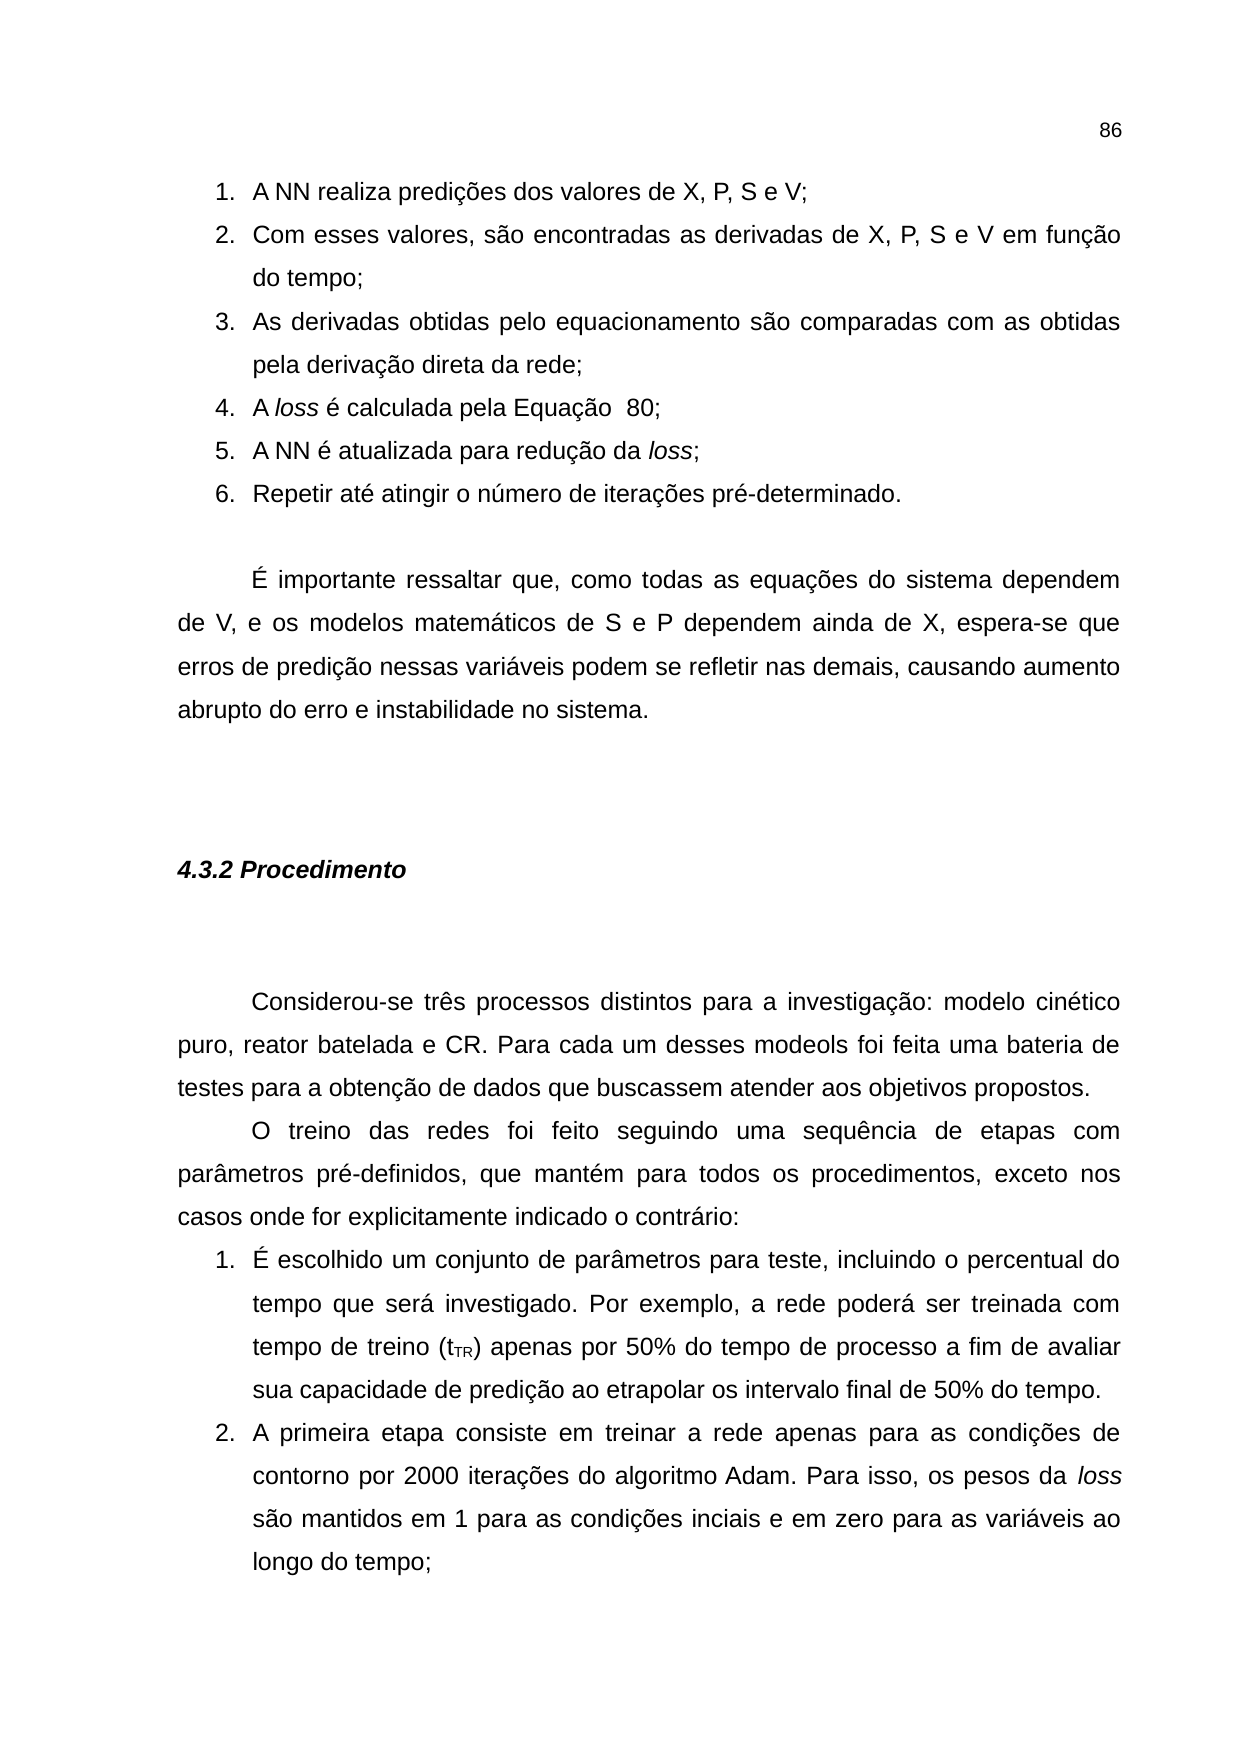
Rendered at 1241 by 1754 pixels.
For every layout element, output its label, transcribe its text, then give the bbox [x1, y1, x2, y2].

list A primeira etapa consiste em treinar a rede apenas para as condições de contorno por 2000 iterações do algoritmo Adam. Para isso, os pesos da loss são mantidos em 1 para as condições inciais e em zero para as variáveis ao longo do tempo; [215, 1418, 1122, 1576]
text O treino das redes foi feito seguindo uma sequência de etapas com parâmetros pré-definidos, que mantém para todos os procedimentos, exceto nos casos onde for explicitamente indicado o contrário: [177, 1116, 1122, 1231]
list As derivadas obtidas pelo equacionamento são comparadas com as obtidas pela derivação direta da rede; [215, 306, 1122, 378]
text Considerou-se três processos distintos para a investigação: modelo cinético puro, reator batelada e CR. Para cada um desses modeols foi feita uma bateria de testes para a obtenção de dados que buscassem atender aos objetivos propostos. [177, 987, 1122, 1102]
list É escolhido um conjunto de parâmetros para teste, incluindo o percentual do tempo que será investigado. Por exemplo, a rede poderá ser treinada com tempo de treino (tTR) apenas por 50% do tempo de processo a fim de avaliar sua capacidade de predição ao etrapolar os intervalo final de 50% do tempo. [215, 1245, 1122, 1403]
list Repetir até atingir o número de iterações pré-determinado. [215, 479, 1122, 508]
list A NN realiza predições dos valores de X, P, S e V; [215, 177, 1122, 206]
list A loss é calculada pela Equação 80; [215, 393, 1122, 421]
text É importante ressaltar que, como todas as equações do sistema dependem de V, e os modelos matemáticos de S e P dependem ainda de X, espera-se que erros de predição nessas variáveis podem se refletir nas demais, causando aumento abrupto do erro e instabilidade no sistema. [177, 565, 1122, 723]
list A NN é atualizada para redução da loss; [215, 436, 1122, 464]
subtitle Procedimento [177, 855, 1122, 884]
list Com esses valores, são encontradas as derivadas de X, P, S e V em função do tempo; [215, 220, 1122, 292]
